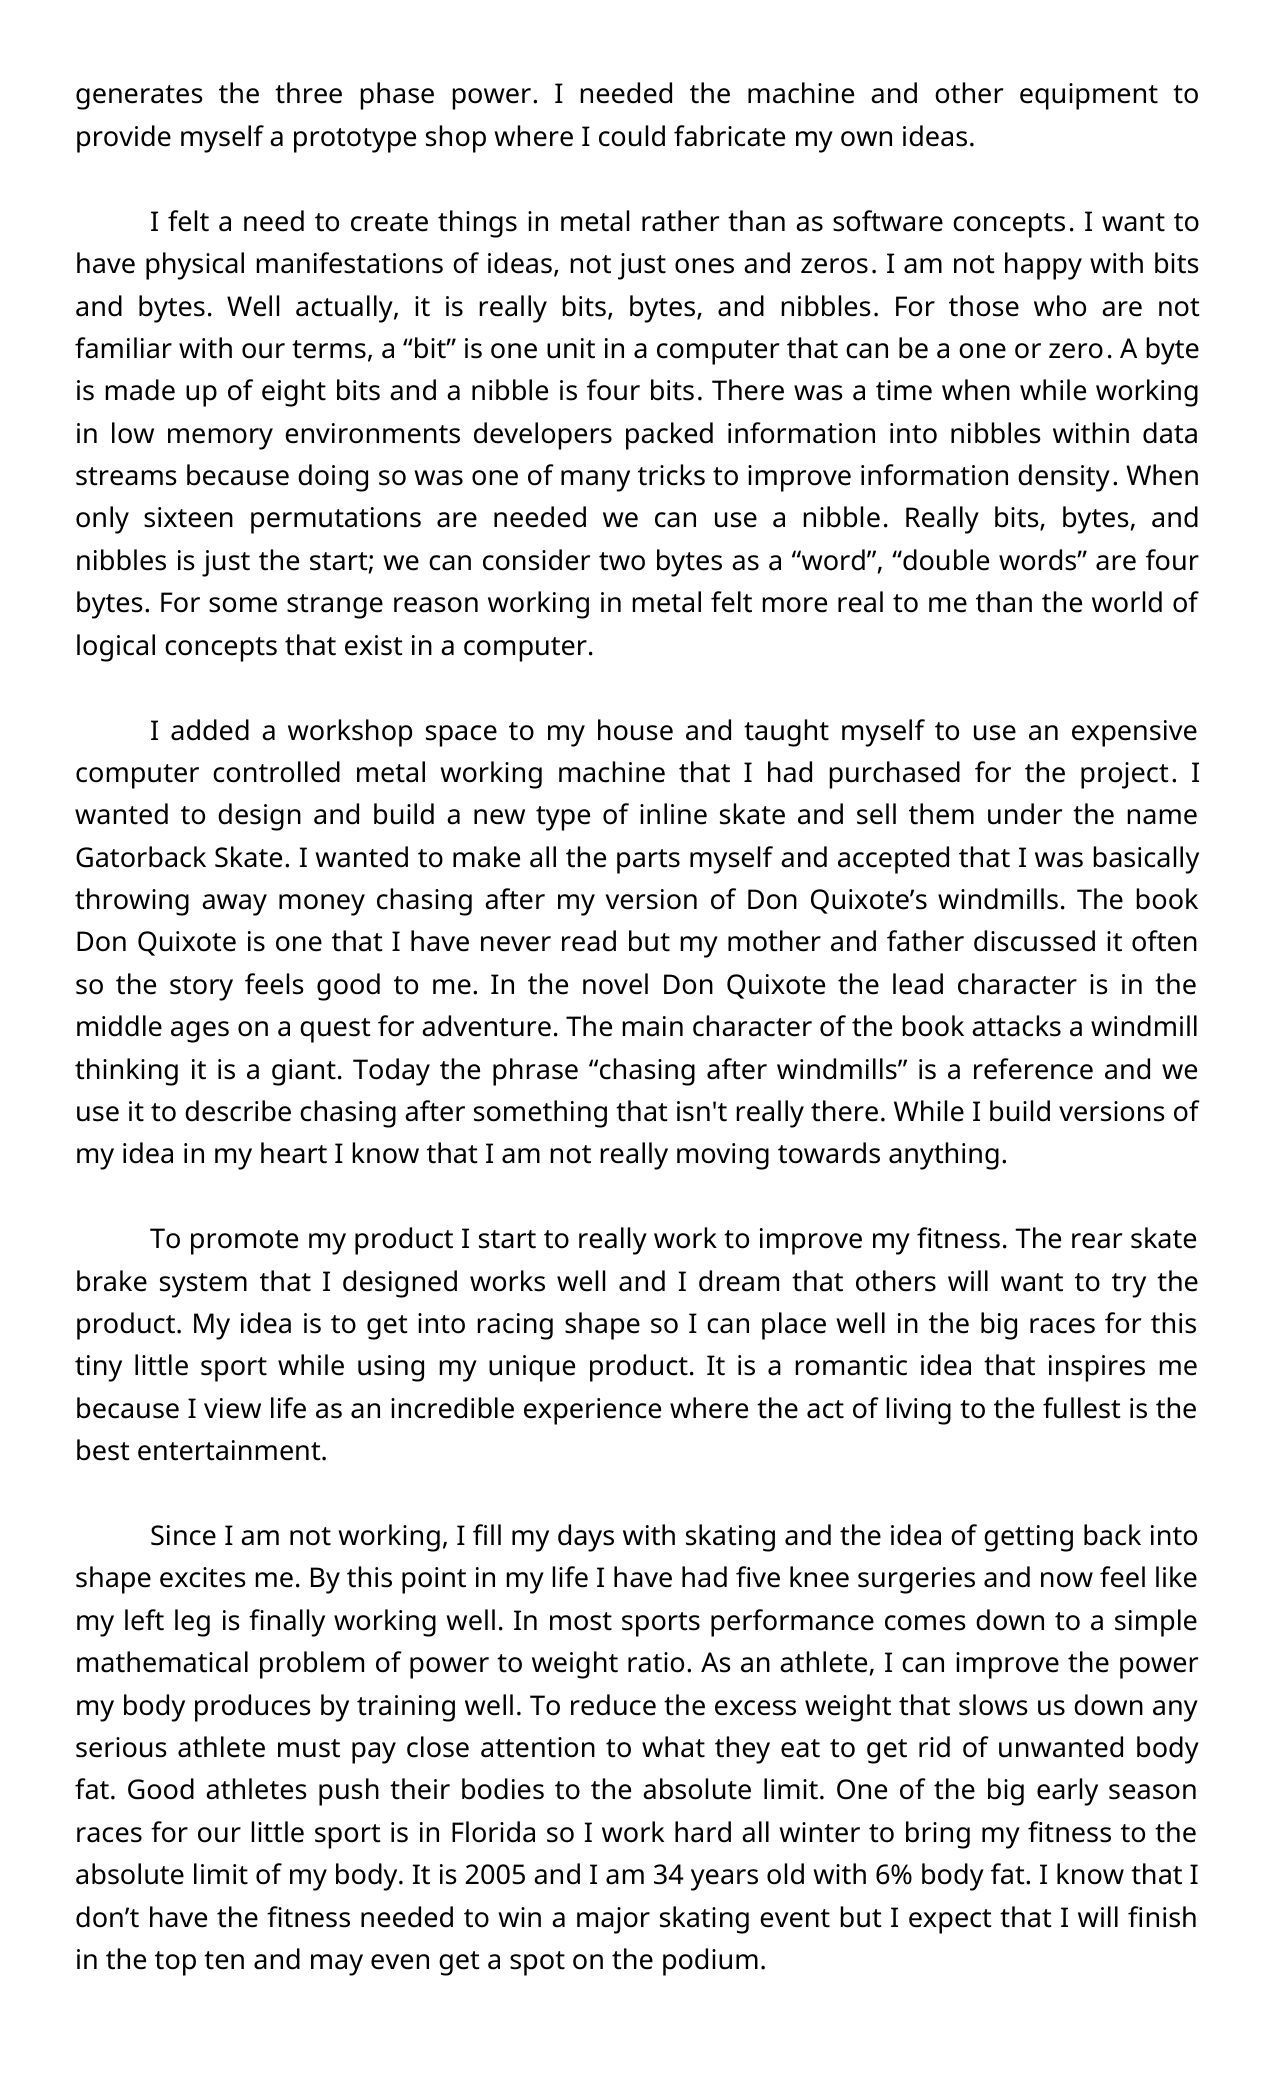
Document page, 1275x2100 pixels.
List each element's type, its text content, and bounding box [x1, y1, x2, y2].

text I felt a need to create things in metal rather than as software concepts. I want to have physical manifestations of ideas, not just ones and zeros. I am not happy with bits and bytes. Well actually, it is really bits, bytes, and nibbles. For those who are not familiar with our terms, a “bit” is one unit in a computer that can be a one or zero. A byte is made up of eight bits and a nibble is four bits. There was a time when while working in low memory environments developers packed information into nibbles within data streams because doing so was one of many tricks to improve information density. When only sixteen permutations are needed we can use a nibble. Really bits, bytes, and nibbles is just the start; we can consider two bytes as a “word”, “double words” are four bytes. For some strange reason working in metal felt more real to me than the world of logical concepts that exist in a computer. [75, 202, 1200, 663]
text Since I am not working, I fill my days with skating and the idea of getting back into shape excites me. By this point in my life I have had five knee surgeries and now feel like my left leg is finally working well. In most sports performance comes down to a simple mathematical problem of power to weight ratio. As an athlete, I can improve the power my body produces by training well. To reduce the excess weight that slows us down any serious athlete must pay close attention to what they eat to get rid of unwanted body fat. Good athletes push their bodies to the absolute limit. One of the big early season races for our little sport is in Florida so I work hard all winter to bring my fitness to the absolute limit of my body. It is 2005 and I am 34 years old with 6% body fat. I know that I don’t have the fitness needed to win a major skating event but I expect that I will finish in the top ten and may even get a spot on the podium. [75, 1516, 1200, 1977]
text To promote my product I start to really work to improve my fitness. The rear skate brake system that I designed works well and I dream that others will want to try the product. My idea is to get into racing shape so I can place well in the big races for this tiny little sport while using my unique product. It is a romantic idea that inspires me because I view life as an incredible experience where the act of living to the fullest is the best entertainment. [75, 1220, 1200, 1468]
text generates the three phase power. I needed the machine and other equipment to provide myself a prototype shop where I could fabricate my own ideas. [75, 75, 1200, 154]
text I added a workshop space to my house and taught myself to use an expensive computer controlled metal working machine that I had purchased for the project. I wanted to design and build a new type of inline skate and sell them under the name Gatorback Skate. I wanted to make all the parts myself and accepted that I was basically throwing away money chasing after my version of Don Quixote’s windmills. The book Don Quixote is one that I have never read but my mother and father discussed it often so the story feels good to me. In the novel Don Quixote the lead character is in the middle ages on a quest for adventure. The main character of the book attacks a windmill thinking it is a giant. Today the phrase “chasing after windmills” is a reference and we use it to describe chasing after something that isn't really there. While I build versions of my idea in my heart I know that I am not really moving towards anything. [75, 711, 1200, 1172]
